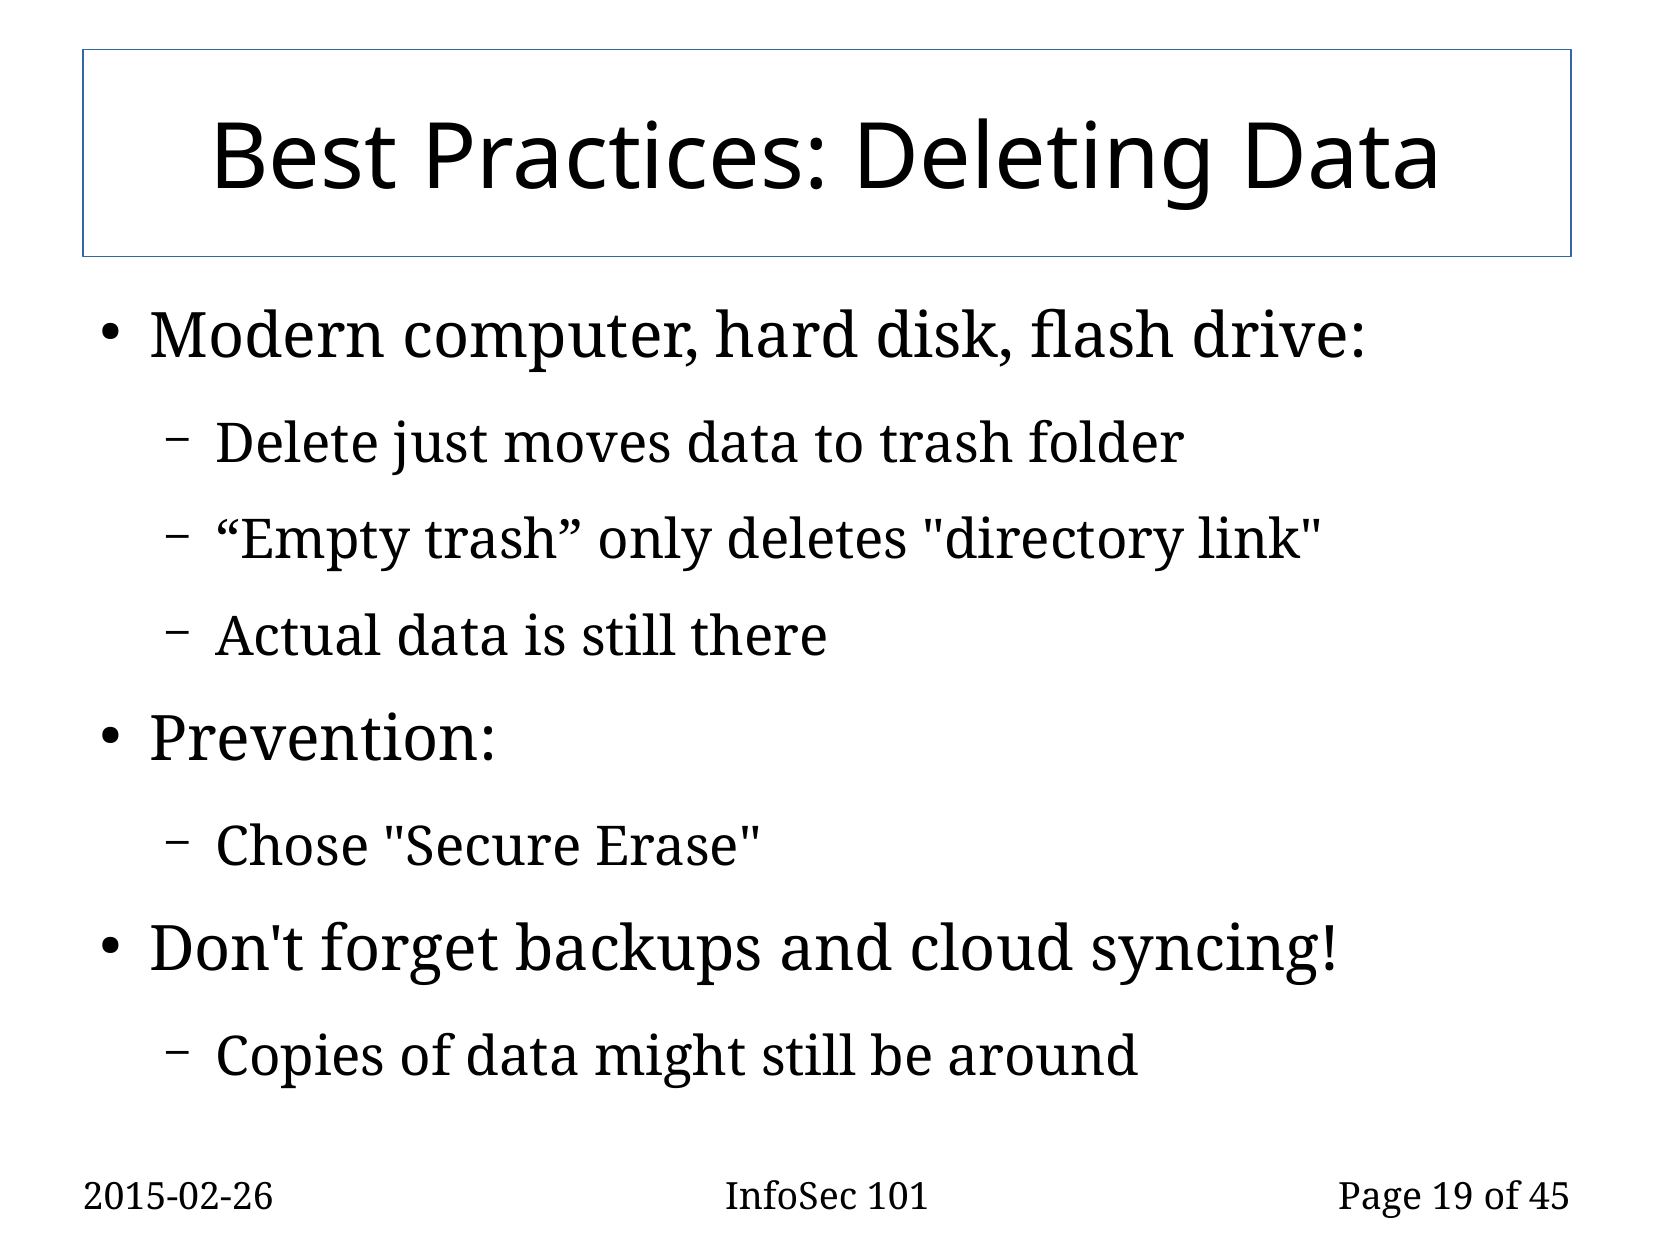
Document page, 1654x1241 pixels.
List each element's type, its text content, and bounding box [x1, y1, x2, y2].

title Best Practices: Deleting Data [82, 49, 1571, 257]
list Modern computer, hard disk, flash drive: Delete just moves data to trash folder “Empty trash” only deletes "directory link" Actual data is still there Prevention: Chose "Secure Erase" Don't forget backups and cloud syncing! Copies of data might still be around [82, 290, 1571, 1096]
